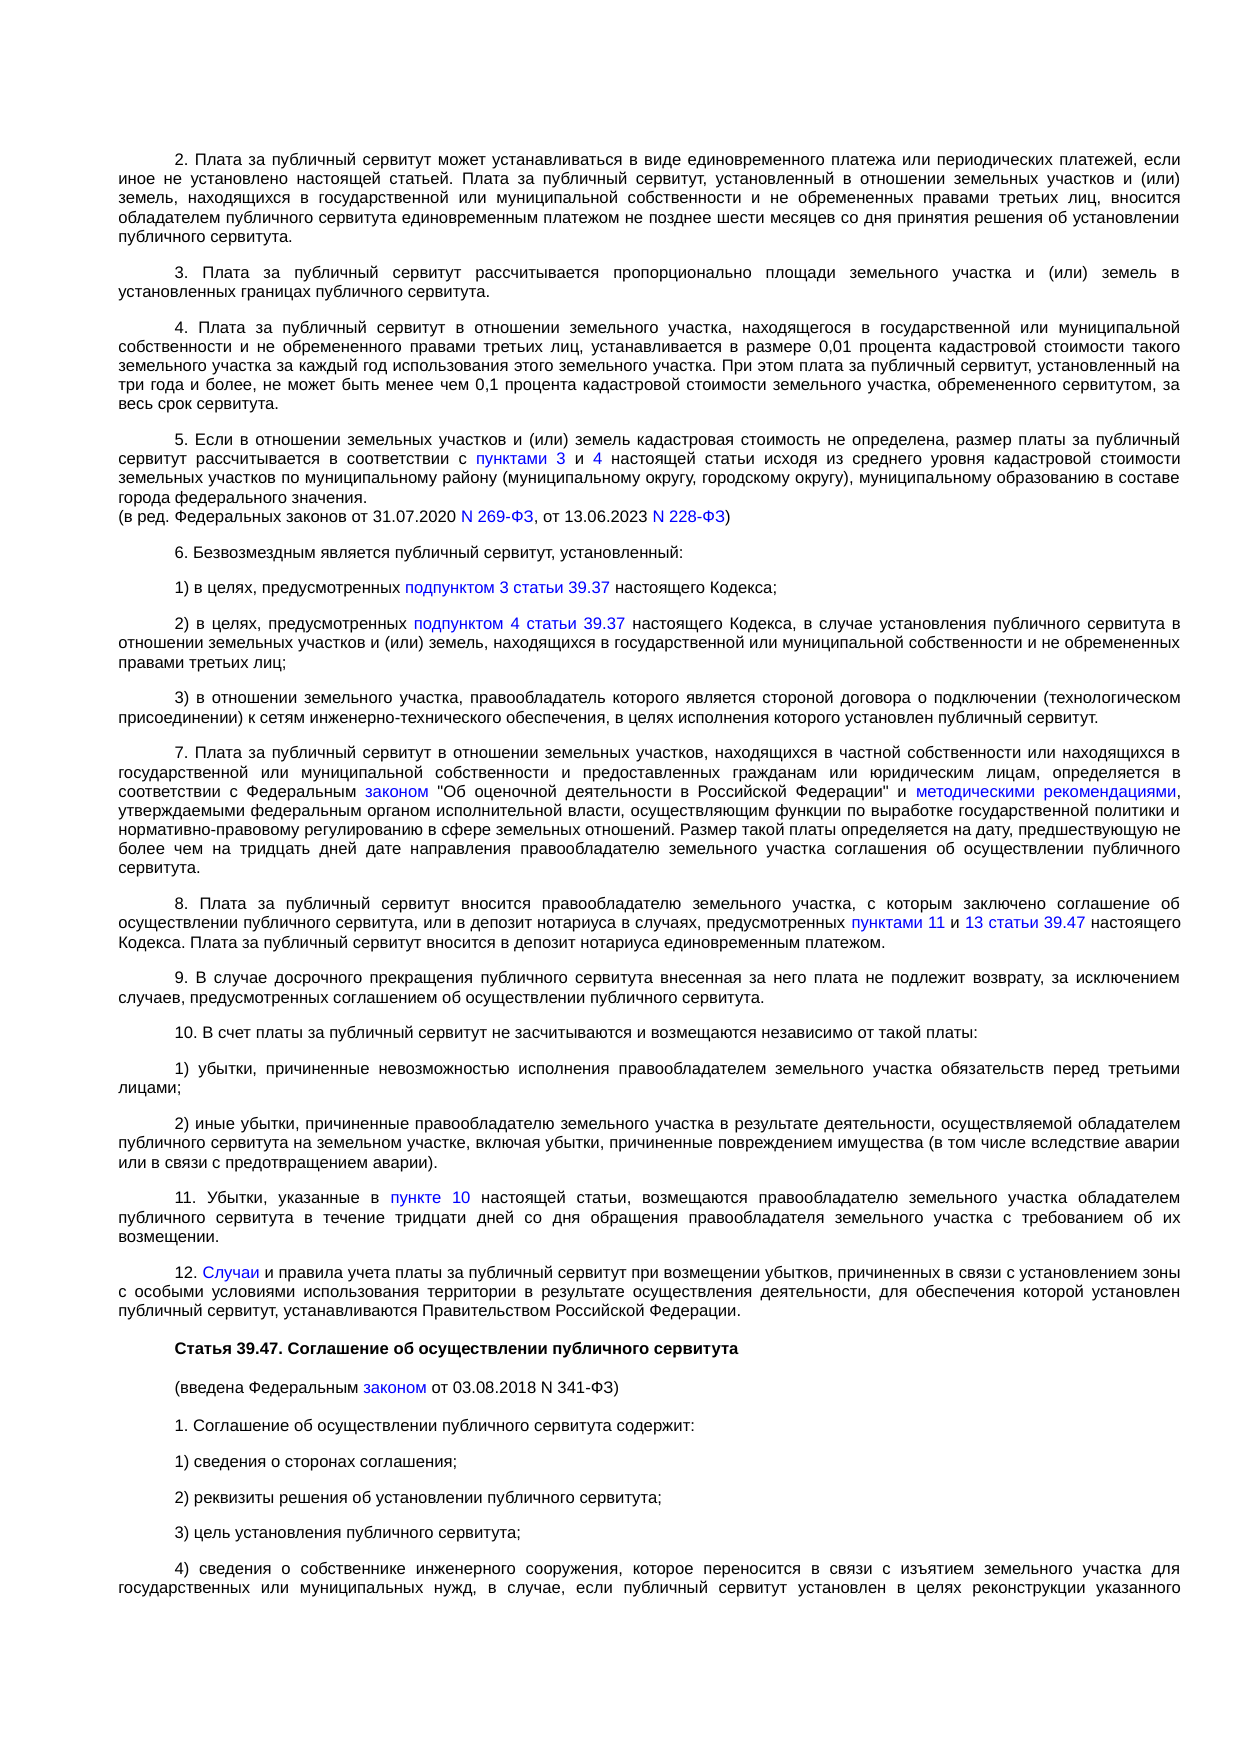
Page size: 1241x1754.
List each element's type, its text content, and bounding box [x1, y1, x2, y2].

subtitle Статья 39.47. Соглашение об осуществлении публичного сервитута [118, 1339, 1181, 1358]
text 1) убытки, причиненные невозможностью исполнения правообладателем земельного участка обязательств перед третьими лицами; [118, 1059, 1181, 1097]
text 6. Безвозмездным является публичный сервитут, установленный: [118, 542, 1181, 562]
text 12. Случаи и правила учета платы за публичный сервитут при возмещении убытков, причиненных в связи с установлением зоны с особыми условиями использования территории в результате осуществления деятельности, для обеспечения которой установлен публичный сервитут, устанавливаются Правительством Российской Федерации. [118, 1262, 1181, 1320]
text 9. В случае досрочного прекращения публичного сервитута внесенная за него плата не подлежит возврату, за исключением случаев, предусмотренных соглашением об осуществлении публичного сервитута. [118, 968, 1181, 1007]
text 2) иные убытки, причиненные правообладателю земельного участка в результате деятельности, осуществляемой обладателем публичного сервитута на земельном участке, включая убытки, причиненные повреждением имущества (в том числе вследствие аварии или в связи с предотвращением аварии). [118, 1114, 1181, 1172]
text 8. Плата за публичный сервитут вносится правообладателю земельного участка, с которым заключено соглашение об осуществлении публичного сервитута, или в депозит нотариуса в случаях, предусмотренных пунктами 11 и 13 статьи 39.47 настоящего Кодекса. Плата за публичный сервитут вносится в депозит нотариуса единовременным платежом. [118, 894, 1181, 952]
text 10. В счет платы за публичный сервитут не засчитываются и возмещаются независимо от такой платы: [118, 1023, 1181, 1042]
text 3) цель установления публичного сервитута; [118, 1523, 1181, 1542]
text 1) сведения о сторонах соглашения; [118, 1452, 1181, 1471]
text 1) в целях, предусмотренных подпунктом 3 статьи 39.37 настоящего Кодекса; [118, 578, 1181, 597]
text 3) в отношении земельного участка, правообладатель которого является стороной договора о подключении (технологическом присоединении) к сетям инженерно-технического обеспечения, в целях исполнения которого установлен публичный сервитут. [118, 688, 1181, 727]
text (введена Федеральным законом от 03.08.2018 N 341-ФЗ) [118, 1377, 1181, 1397]
text 1. Соглашение об осуществлении публичного сервитута содержит: [118, 1416, 1181, 1435]
text 4. Плата за публичный сервитут в отношении земельного участка, находящегося в государственной или муниципальной собственности и не обремененного правами третьих лиц, устанавливается в размере 0,01 процента кадастровой стоимости такого земельного участка за каждый год использования этого земельного участка. При этом плата за публичный сервитут, установленный на три года и более, не может быть менее чем 0,1 процента кадастровой стоимости земельного участка, обремененного сервитутом, за весь срок сервитута. [118, 317, 1181, 413]
text 2. Плата за публичный сервитут может устанавливаться в виде единовременного платежа или периодических платежей, если иное не установлено настоящей статьей. Плата за публичный сервитут, установленный в отношении земельных участков и (или) земель, находящихся в государственной или муниципальной собственности и не обремененных правами третьих лиц, вносится обладателем публичного сервитута единовременным платежом не позднее шести месяцев со дня принятия решения об установлении публичного сервитута. [118, 150, 1181, 246]
text 5. Если в отношении земельных участков и (или) земель кадастровая стоимость не определена, размер платы за публичный сервитут рассчитывается в соответствии с пунктами 3 и 4 настоящей статьи исходя из среднего уровня кадастровой стоимости земельных участков по муниципальному району (муниципальному округу, городскому округу), муниципальному образованию в составе города федерального значения. [118, 430, 1181, 507]
text 7. Плата за публичный сервитут в отношении земельных участков, находящихся в частной собственности или находящихся в государственной или муниципальной собственности и предоставленных гражданам или юридическим лицам, определяется в соответствии с Федеральным законом "Об оценочной деятельности в Российской Федерации" и методическими рекомендациями, утверждаемыми федеральным органом исполнительной власти, осуществляющим функции по выработке государственной политики и нормативно-правовому регулированию в сфере земельных отношений. Размер такой платы определяется на дату, предшествующую не более чем на тридцать дней дате направления правообладателю земельного участка соглашения об осуществлении публичного сервитута. [118, 743, 1181, 877]
text 2) в целях, предусмотренных подпунктом 4 статьи 39.37 настоящего Кодекса, в случае установления публичного сервитута в отношении земельных участков и (или) земель, находящихся в государственной или муниципальной собственности и не обремененных правами третьих лиц; [118, 614, 1181, 672]
text 2) реквизиты решения об установлении публичного сервитута; [118, 1487, 1181, 1507]
text (в ред. Федеральных законов от 31.07.2020 N 269-ФЗ, от 13.06.2023 N 228-ФЗ) [118, 507, 1181, 526]
text 3. Плата за публичный сервитут рассчитывается пропорционально площади земельного участка и (или) земель в установленных границах публичного сервитута. [118, 262, 1181, 301]
text 11. Убытки, указанные в пункте 10 настоящей статьи, возмещаются правообладателю земельного участка обладателем публичного сервитута в течение тридцати дней со дня обращения правообладателя земельного участка с требованием об их возмещении. [118, 1188, 1181, 1246]
text 4) сведения о собственнике инженерного сооружения, которое переносится в связи с изъятием земельного участка для государственных или муниципальных нужд, в случае, если публичный сервитут установлен в целях реконструкции указанного [118, 1559, 1181, 1597]
